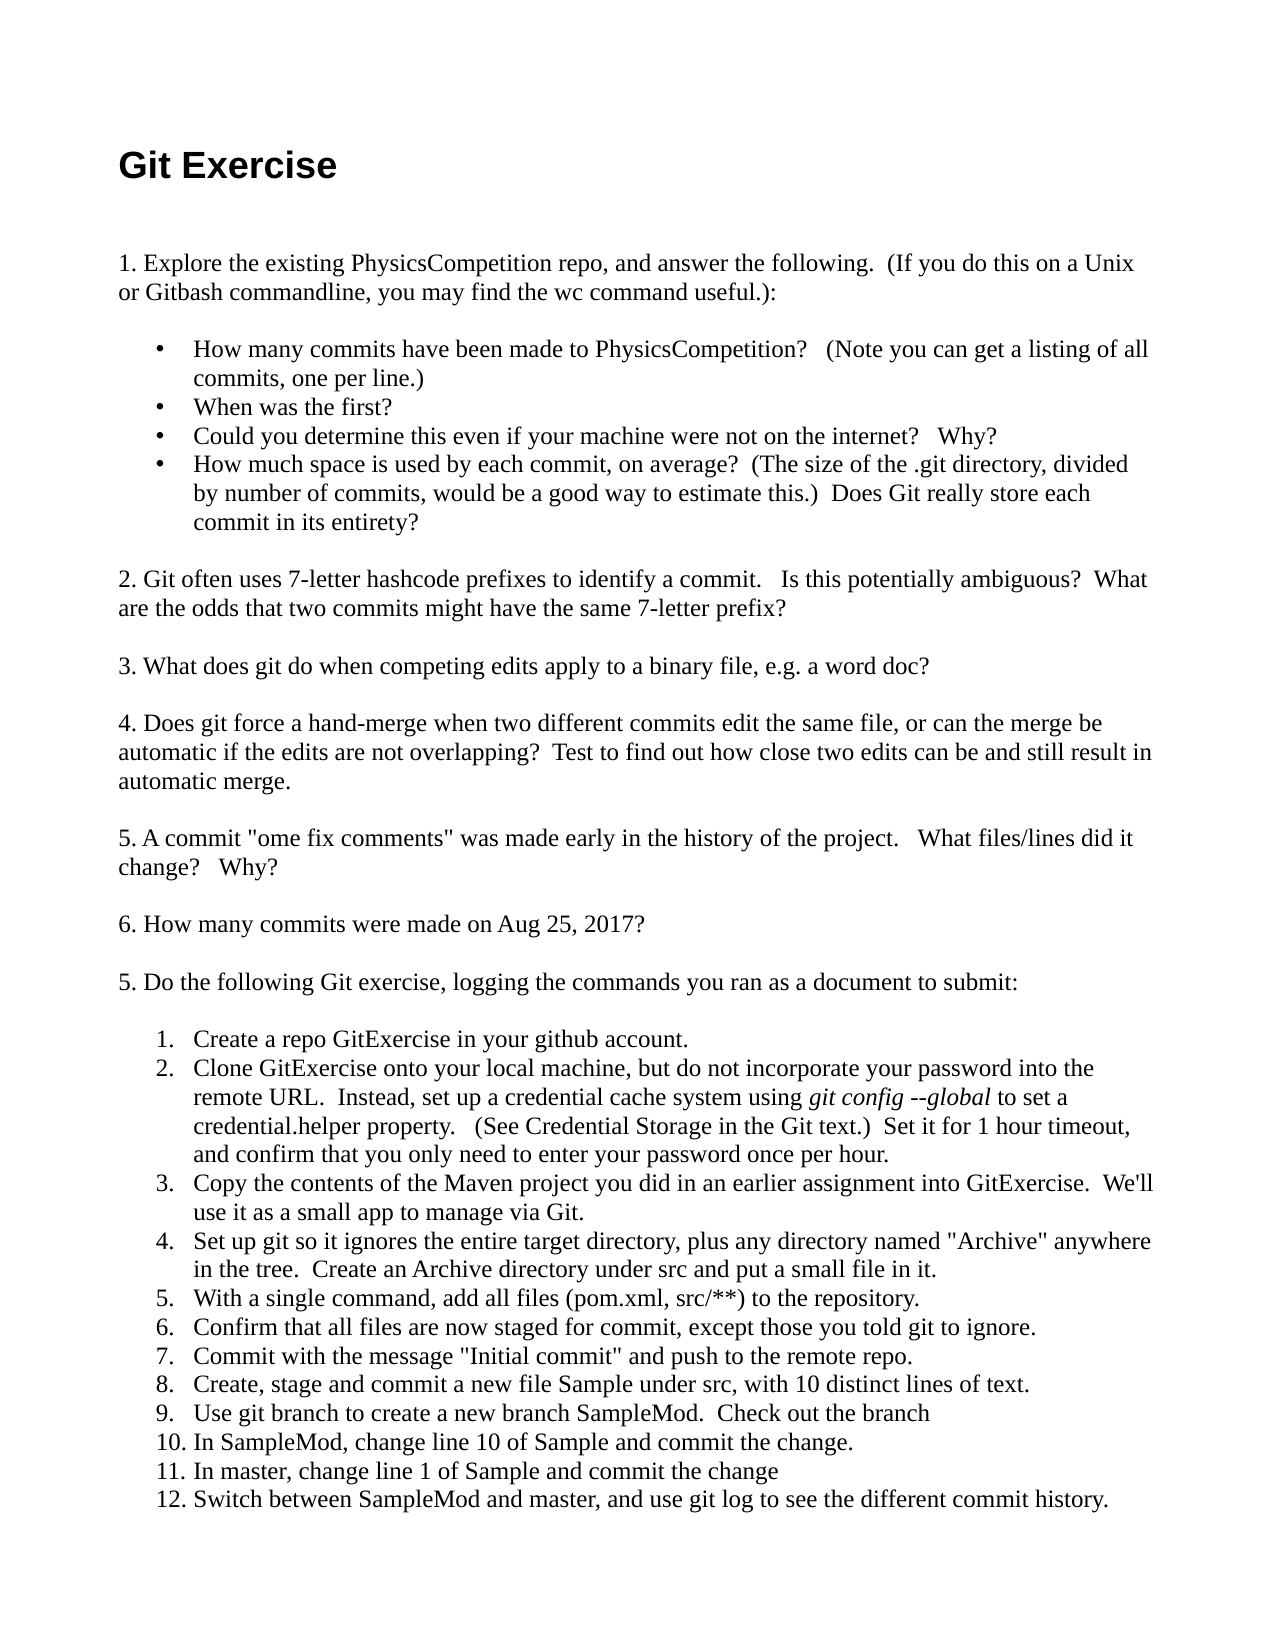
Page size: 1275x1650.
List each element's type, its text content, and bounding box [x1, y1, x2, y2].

list Copy the contents of the Maven project you did in an earlier assignment into GitExercise. We'll use it as a small app to manage via Git. [156, 1168, 1157, 1226]
list Create, stage and commit a new file Sample under src, with 10 distinct lines of text. [156, 1369, 1157, 1398]
list In SampleMod, change line 10 of Sample and commit the change. [156, 1427, 1157, 1456]
list Set up git so it ignores the entire target directory, plus any directory named "Archive" anywhere in the tree. Create an Archive directory under src and put a small file in it. [156, 1226, 1157, 1283]
text 5. A commit "ome fix comments" was made early in the history of the project. What files/lines did it change? Why? [118, 823, 1157, 881]
text 1. Explore the existing PhysicsCompetition repo, and answer the following. (If you do this on a Unix or Gitbash commandline, you may find the wc command useful.): [118, 248, 1157, 306]
list When was the first? [156, 392, 1157, 421]
list Commit with the message "Initial commit" and push to the remote repo. [156, 1341, 1157, 1369]
subtitle Git Exercise [118, 143, 1157, 187]
list Use git branch to create a new branch SampleMod. Check out the branch [156, 1398, 1157, 1427]
text 4. Does git force a hand-merge when two different commits edit the same file, or can the merge be automatic if the edits are not overlapping? Test to find out how close two edits can be and still result in automatic merge. [118, 708, 1157, 794]
list Create a repo GitExercise in your github account. [156, 1024, 1157, 1053]
text 3. What does git do when competing edits apply to a binary file, e.g. a word doc? [118, 651, 1157, 679]
text 5. Do the following Git exercise, logging the commands you ran as a document to submit: [118, 967, 1157, 996]
list How many commits have been made to PhysicsCompetition? (Note you can get a listing of all commits, one per line.) [156, 334, 1157, 392]
text 2. Git often uses 7-letter hashcode prefixes to identify a commit. Is this potentially ambiguous? What are the odds that two commits might have the same 7-letter prefix? [118, 564, 1157, 622]
list How much space is used by each commit, on average? (The size of the .git directory, divided by number of commits, would be a good way to estimate this.) Does Git really store each commit in its entirety? [156, 449, 1157, 536]
text 6. How many commits were made on Aug 25, 2017? [118, 909, 1157, 938]
list Could you determine this even if your machine were not on the internet? Why? [156, 421, 1157, 449]
list Confirm that all files are now staged for commit, except those you told git to ignore. [156, 1312, 1157, 1341]
list With a single command, add all files (pom.xml, src/**) to the repository. [156, 1283, 1157, 1312]
list Clone GitExercise onto your local machine, but do not incorporate your password into the remote URL. Instead, set up a credential cache system using git config --global to set a credential.helper property. (See Credential Storage in the Git text.) Set it for 1 hour timeout, and confirm that you only need to enter your password once per hour. [156, 1053, 1157, 1168]
list In master, change line 1 of Sample and commit the change [156, 1456, 1157, 1484]
list Switch between SampleMod and master, and use git log to see the different commit history. [156, 1484, 1157, 1513]
